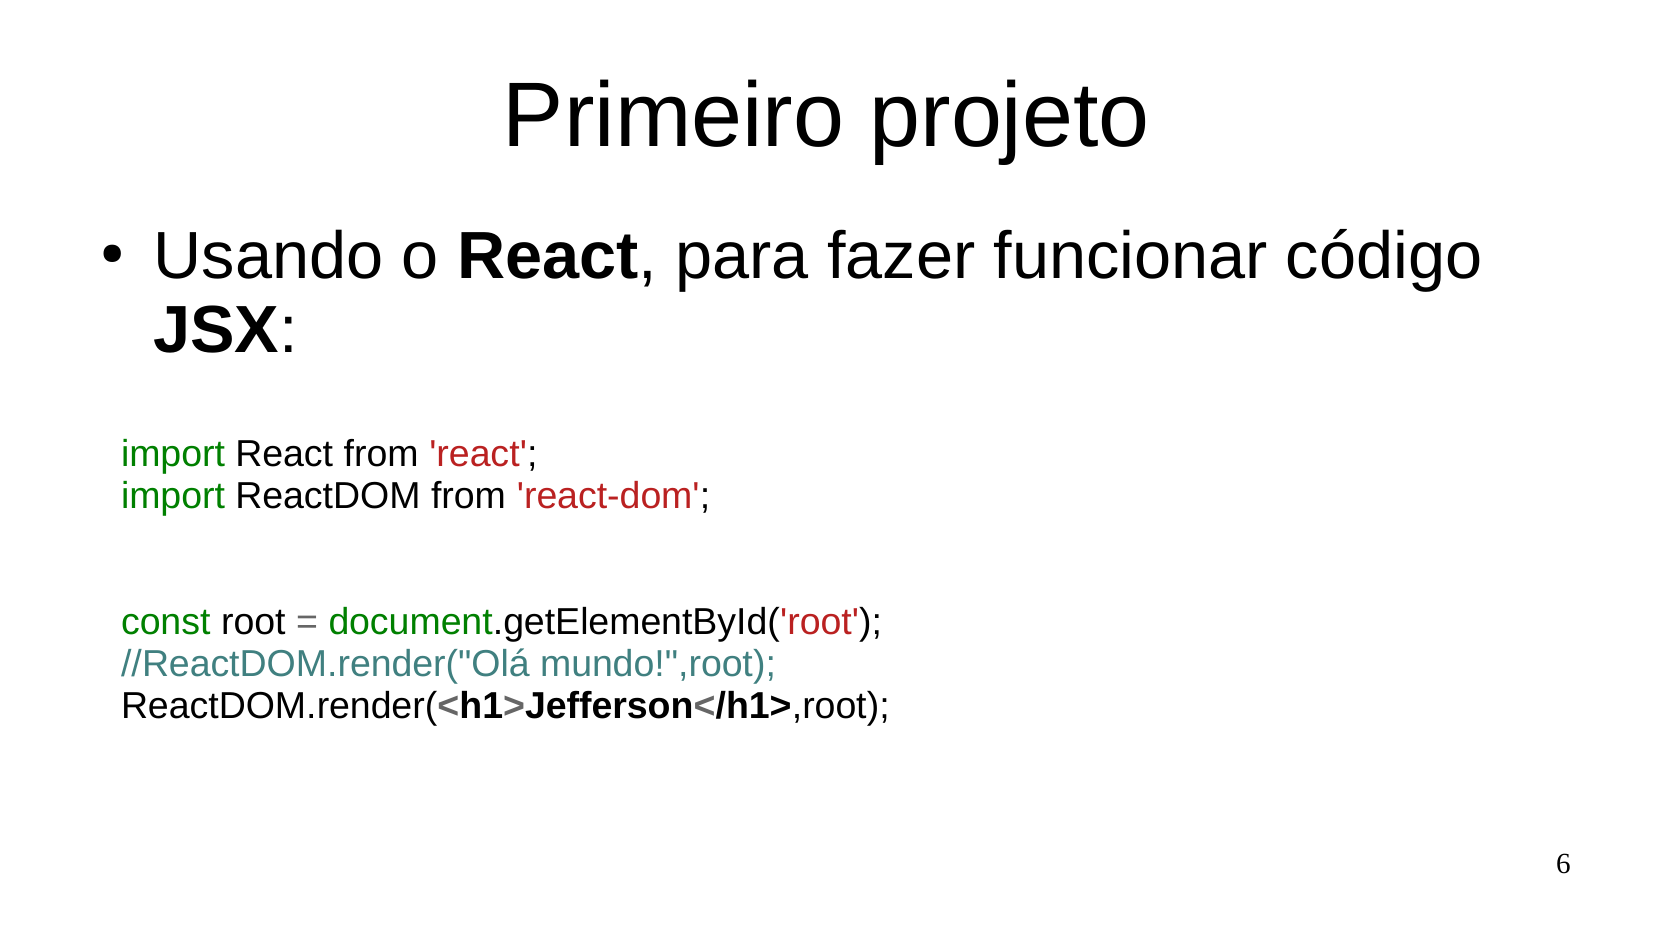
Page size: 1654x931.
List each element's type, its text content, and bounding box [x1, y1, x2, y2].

list Usando o React, para fazer funcionar código JSX: [82, 217, 1571, 758]
text_box import React from 'react'; import ReactDOM from 'react-dom'; const root = document.getElementById('root'); //ReactDOM.render("Olá mundo!",root); ReactDOM.render(<h1>Jefferson</h1>,root); [106, 425, 1264, 734]
title Primeiro projeto [82, 37, 1571, 193]
